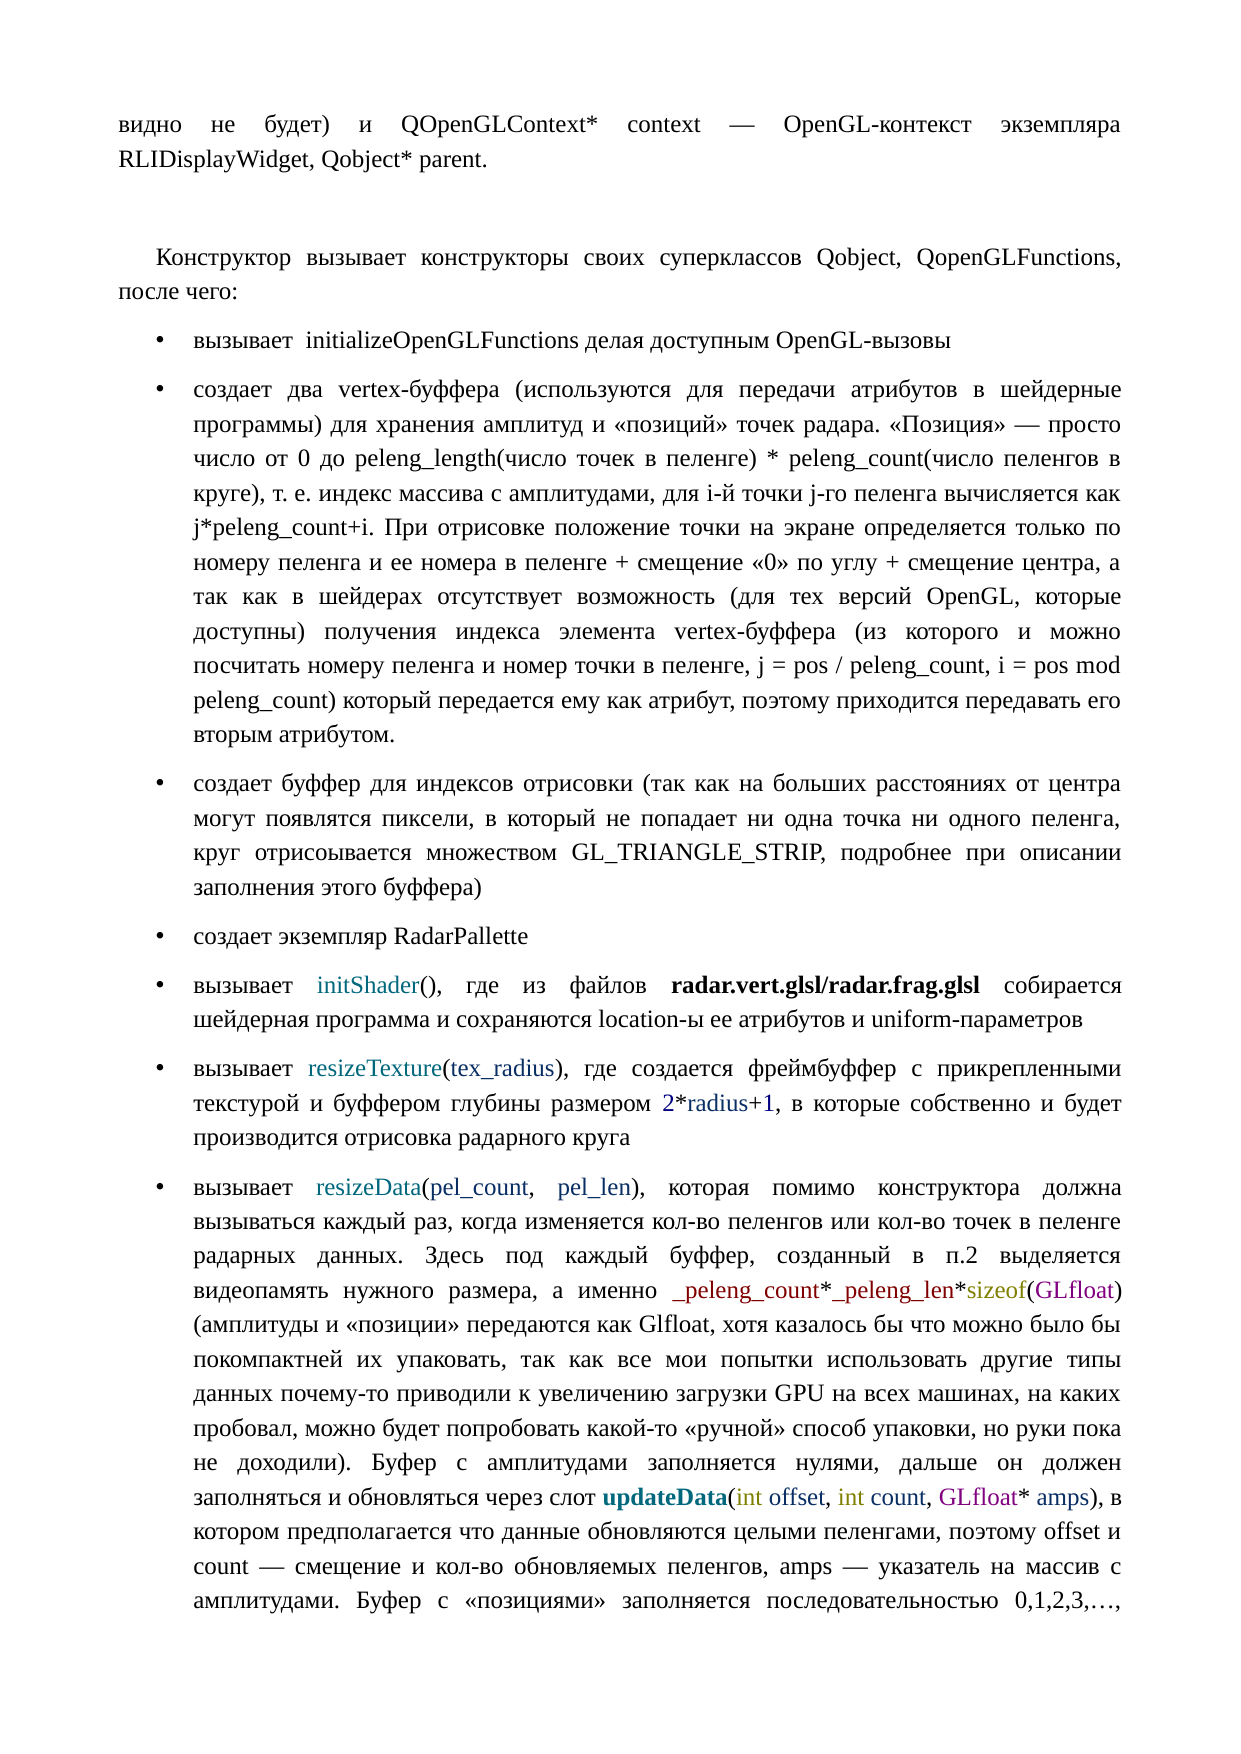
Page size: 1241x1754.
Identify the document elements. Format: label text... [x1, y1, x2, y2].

list вызывает resizeData(pel_count, pel_len), которая помимо конструктора должна вызываться каждый раз, когда изменяется кол-во пеленгов или кол-во точек в пеленге радарных данных. Здесь под каждый буффер, созданный в п.2 выделяется видеопамять нужного размера, а именно _peleng_count*_peleng_len*sizeof(GLfloat) (амплитуды и «позиции» передаются как Glfloat, хотя казалось бы что можно было бы покомпактней их упаковать, так как все мои попытки использовать другие типы данных почему-то приводили к увеличению загрузки GPU на всех машинах, на каких пробовал, можно будет попробовать какой-то «ручной» способ упаковки, но руки пока не доходили). Буфер с амплитудами заполняется нулями, дальше он должен заполняться и обновляться через слот updateData(int offset, int count, GLfloat* amps), в котором предполагается что данные обновляются целыми пеленгами, поэтому offset и count — смещение и кол-во обновляемых пеленгов, amps — указатель на массив с амплитудами. Буфер с «позициями» заполняется последовательностью 0,1,2,3,…, [156, 1172, 1122, 1614]
list вызывает initShader(), где из файлов radar.vert.glsl/radar.frag.glsl собирается шейдерная программа и сохраняются location-ы ее атрибутов и uniform-параметров [156, 970, 1122, 1033]
list создает два vertex-буффера (используются для передачи атрибутов в шейдерные программы) для хранения амплитуд и «позиций» точек радара. «Позиция» — просто число от 0 до peleng_length(число точек в пеленге) * peleng_count(число пеленгов в круге), т. е. индекс массива с амплитудами, для i-й точки j-го пеленга вычисляется как j*peleng_count+i. При отрисовке положение точки на экране определяется только по номеру пеленга и ее номера в пеленге + смещение «0» по углу + смещение центра, а так как в шейдерах отсутствует возможность (для тех версий OpenGL, которые доступны) получения индекса элемента vertex-буффера (из которого и можно посчитать номеру пеленга и номер точки в пеленге, j = pos / peleng_count, i = pos mod peleng_count) который передается ему как атрибут, поэтому приходится передавать его вторым атрибутом. [156, 374, 1122, 748]
list вызывает resizeTexture(tex_radius), где создается фреймбуффер с прикрепленными текстурой и буффером глубины размером 2*radius+1, в которые собственно и будет производится отрисовка радарного круга [156, 1053, 1122, 1151]
list вызывает initializeOpenGLFunctions делая доступным OpenGL-вызовы [156, 326, 1122, 354]
list создает буффер для индексов отрисовки (так как на больших расстояниях от центра могут появлятся пиксели, в который не попадает ни одна точка ни одного пеленга, круг отрисоывается множеством GL_TRIANGLE_STRIP, подробнее при описании заполнения этого буффера) [156, 768, 1122, 901]
text Конструктор вызывает конструкторы своих суперклассов Qobject, QopenGLFunctions, после чего: [118, 242, 1122, 305]
list создает экземпляр RadarPallette [156, 921, 1122, 950]
text видно не будет) и QOpenGLContext* context — OpenGL-контекст экземпляра RLIDisplayWidget, Qobject* parent. [118, 109, 1122, 173]
